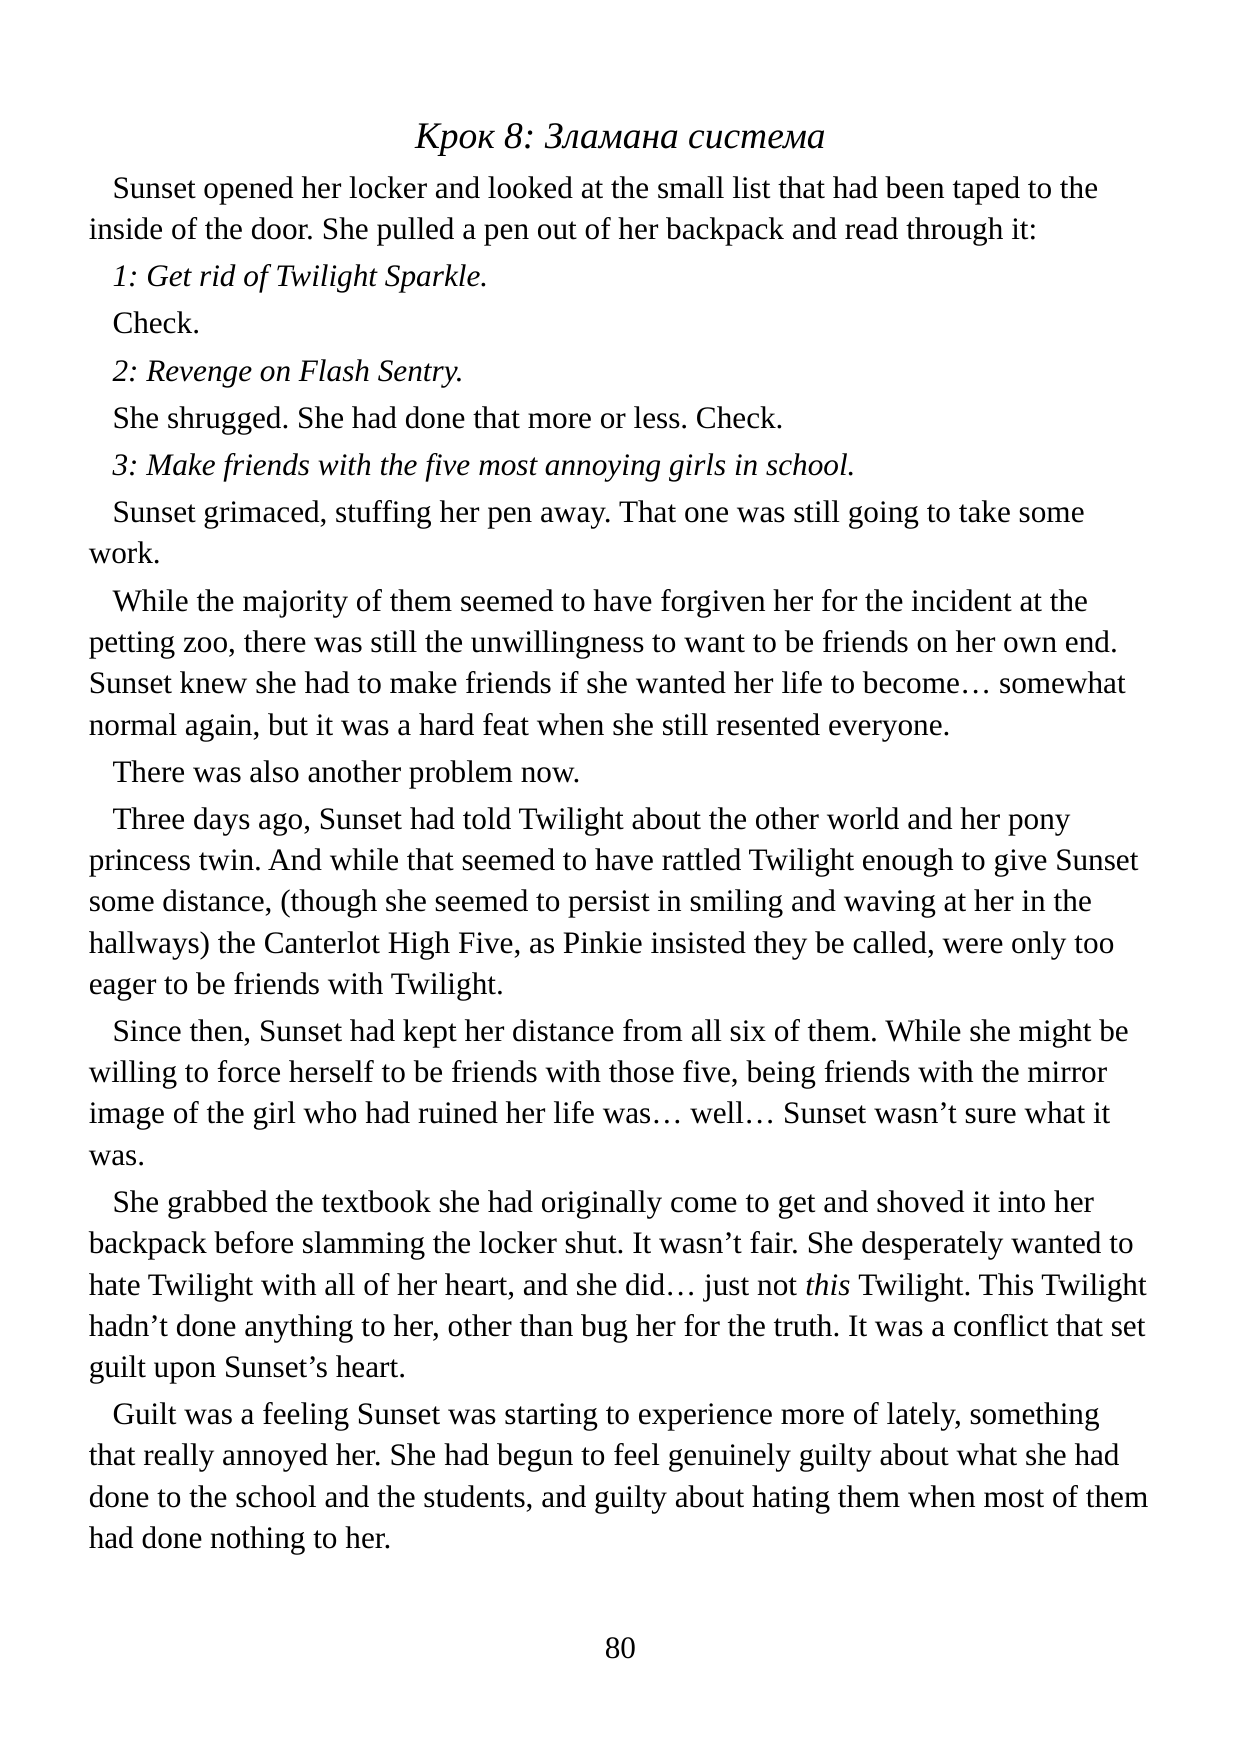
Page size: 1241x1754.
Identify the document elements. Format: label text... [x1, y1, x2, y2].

text 1: Get rid of Twilight Sparkle. [88, 258, 1152, 293]
text Since then, Sunset had kept her distance from all six of them. While she might be willing to force herself to be friends with those five, being friends with the mirror image of the girl who had ruined her life was… well… Sunset wasn’t sure what it was. [88, 1012, 1152, 1172]
text While the majority of them seemed to have forgiven her for the incident at the petting zoo, there was still the unwillingness to want to be friends on her own end. Sunset knew she had to make friends if she wanted her life to become… somewhat normal again, but it was a hard feat when she still resented everyone. [88, 582, 1152, 742]
subtitle Крок 8: Зламана система [88, 113, 1152, 157]
text Guilt was a feeling Sunset was starting to experience more of lately, something that really annoyed her. She had begun to feel genuinely guilty about what she had done to the school and the students, and guilty about hating them when most of them had done nothing to her. [88, 1395, 1152, 1555]
text Sunset opened her locker and looked at the small list that had been taped to the inside of the door. She pulled a pen out of her backpack and read through it: [88, 169, 1152, 246]
text 2: Revenge on Flash Sentry. [88, 352, 1152, 388]
text 3: Make friends with the five most annoying girls in school. [88, 446, 1152, 482]
text Check. [88, 305, 1152, 341]
text Three days ago, Sunset had told Twilight about the other world and her pony princess twin. And while that seemed to have rattled Twilight enough to give Sunset some distance, (though she seemed to persist in smiling and waving at her in the hallways) the Canterlot High Five, as Pinkie insisted they be called, were only too eager to be friends with Twilight. [88, 800, 1152, 1001]
text She shrugged. She had done that more or less. Check. [88, 399, 1152, 435]
text She grabbed the textbook she had originally come to get and shoved it into her backpack before slamming the locker shut. It wasn’t fair. She desperately wanted to hate Twilight with all of her heart, and she did… just not this Twilight. This Twilight hadn’t done anything to her, other than bug her for the truth. It was a conflict that set guilt upon Sunset’s heart. [88, 1183, 1152, 1384]
text There was also another problem now. [88, 753, 1152, 789]
text Sunset grimaced, stuffing her pen away. That one was still going to take some work. [88, 493, 1152, 571]
